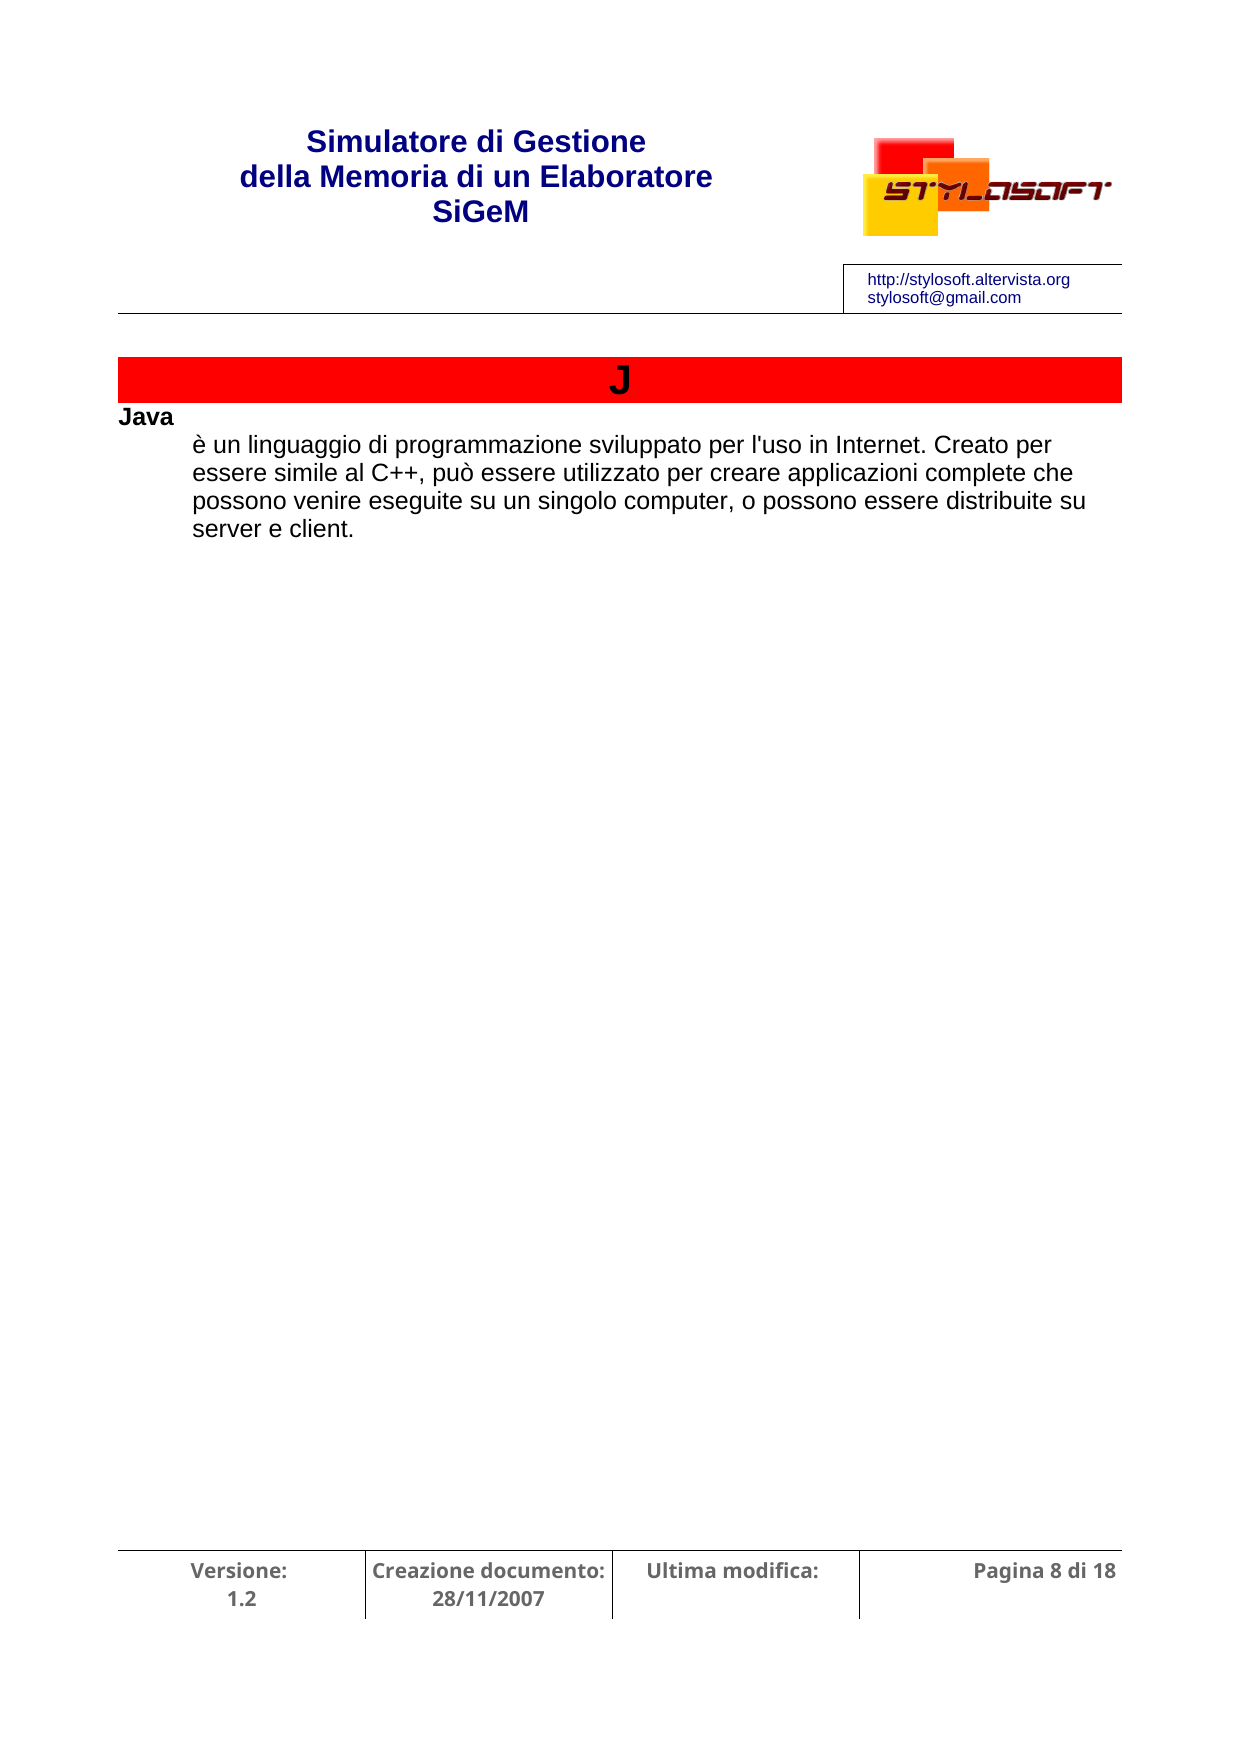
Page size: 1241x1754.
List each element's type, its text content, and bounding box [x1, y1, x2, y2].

text J [118, 357, 1122, 403]
text è un linguaggio di programmazione sviluppato per l'uso in Internet. Creato per essere simile al C++, può essere utilizzato per creare applicazioni complete che possono venire eseguite su un singolo computer, o possono essere distribuite su server e client. [118, 431, 1122, 543]
picture [848, 123, 1117, 247]
text Java [118, 403, 1122, 431]
